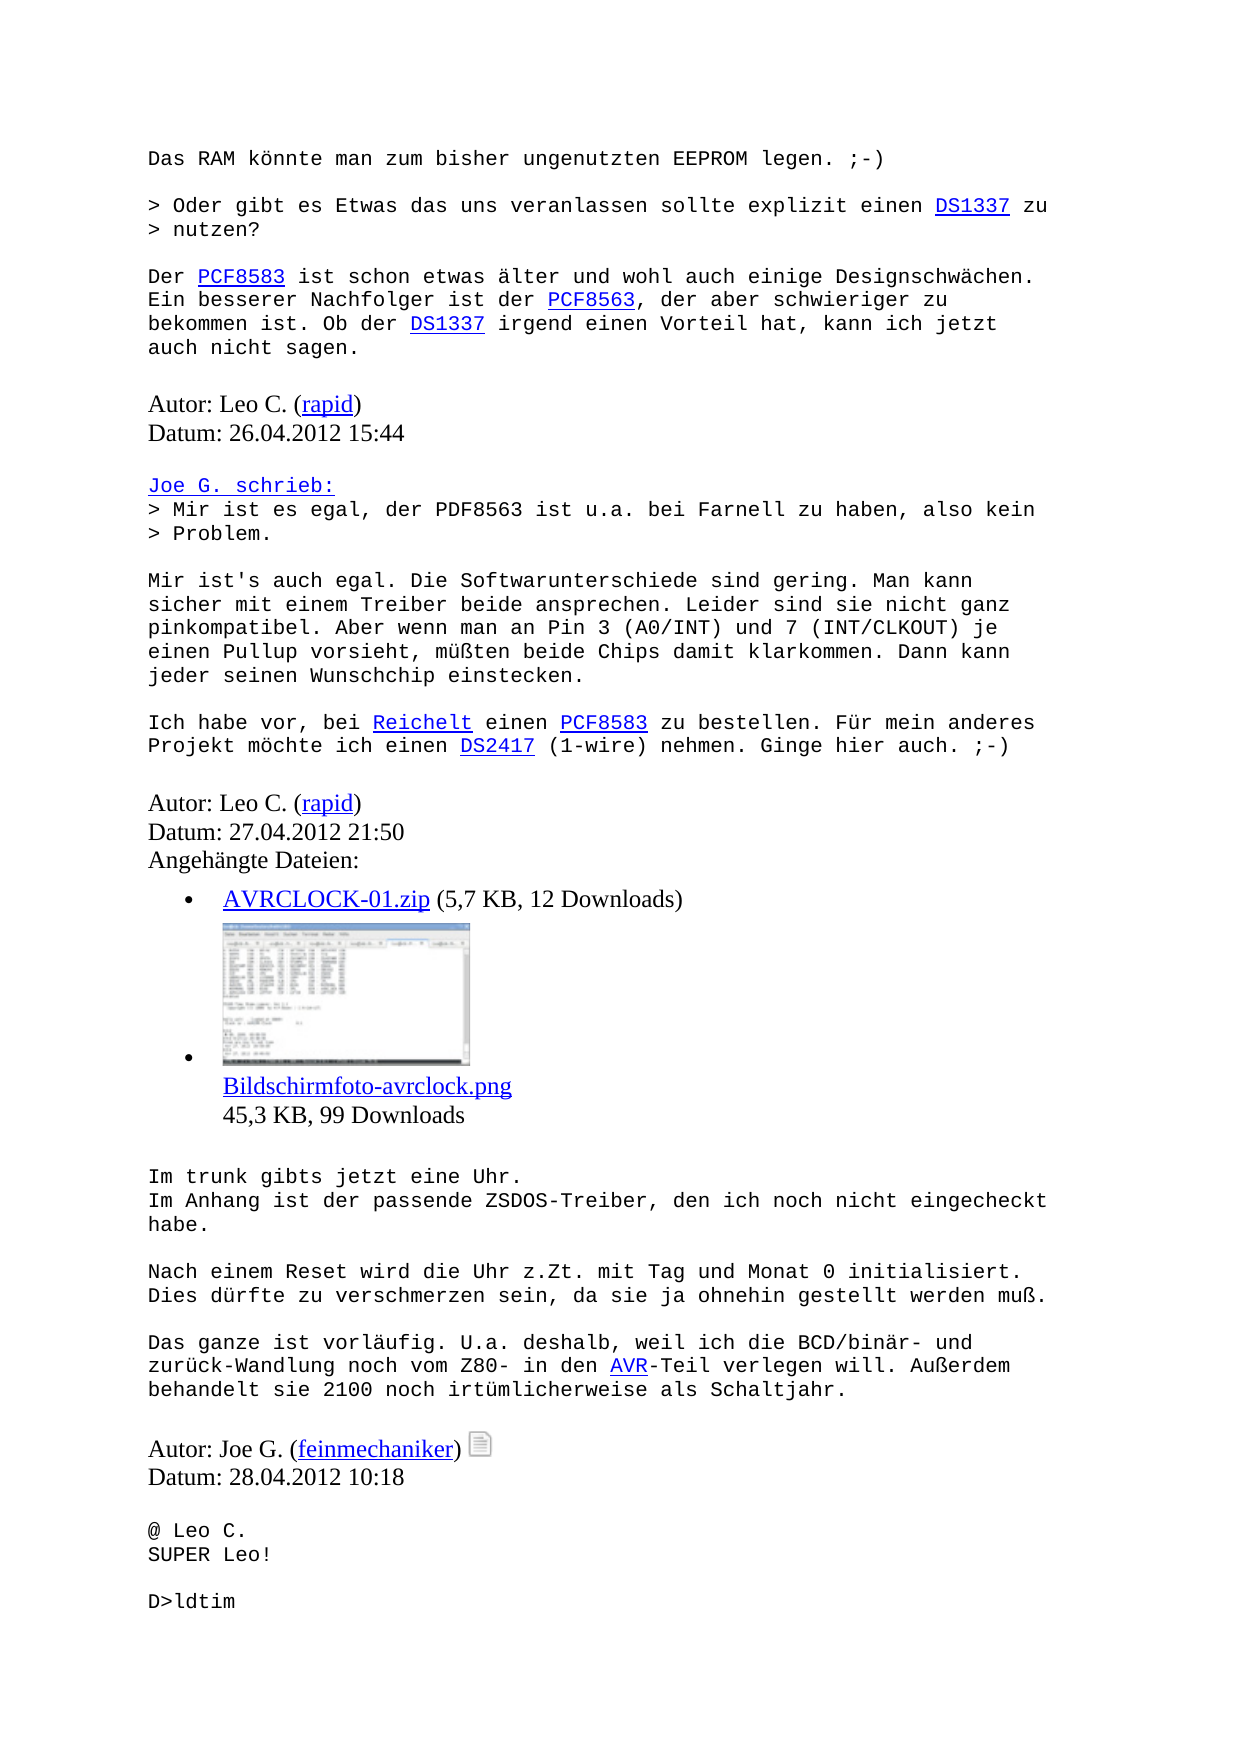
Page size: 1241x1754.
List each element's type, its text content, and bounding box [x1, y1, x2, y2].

text @ Leo C. [148, 1520, 1093, 1544]
text Im Anhang ist der passende ZSDOS-Treiber, den ich noch nicht eingecheckt [148, 1190, 1093, 1214]
text Autor: Joe G. (feinmechaniker) [148, 1432, 1093, 1462]
text pinkompatibel. Aber wenn man an Pin 3 (A0/INT) und 7 (INT/CLKOUT) je [148, 617, 1093, 641]
text jeder seinen Wunschchip einstecken. [148, 664, 1093, 688]
text Das RAM könnte man zum bisher ungenutzten EEPROM legen. ;-) [148, 148, 1093, 171]
text einen Pullup vorsieht, müßten beide Chips damit klarkommen. Dann kann [148, 641, 1093, 664]
text > Oder gibt es Etwas das uns veranlassen sollte explizit einen DS1337 zu [148, 195, 1093, 218]
text bekommen ist. Ob der DS1337 irgend einen Vorteil hat, kann ich jetzt [148, 313, 1093, 337]
text Im trunk gibts jetzt eine Uhr. [148, 1166, 1093, 1190]
text SUPER Leo! [148, 1544, 1093, 1567]
text behandelt sie 2100 noch irtümlicherweise als Schaltjahr. [148, 1379, 1093, 1403]
text D>ldtim [148, 1591, 1093, 1614]
text Nach einem Reset wird die Uhr z.Zt. mit Tag und Monat 0 initialisiert. [148, 1261, 1093, 1284]
text Das ganze ist vorläufig. U.a. deshalb, weil ich die BCD/binär- und [148, 1332, 1093, 1356]
picture [467, 1431, 494, 1457]
list AVRCLOCK-01.zip (5,7 KB, 12 Downloads) [185, 884, 1093, 913]
text Datum: 26.04.2012 15:44 [148, 418, 1093, 447]
text auch nicht sagen. [148, 337, 1093, 360]
list Bildschirmfoto-avrclock.png 45,3 KB, 99 Downloads [185, 1043, 1093, 1127]
text zurück-Wandlung noch vom Z80- in den AVR-Teil verlegen will. Außerdem [148, 1356, 1093, 1379]
text Autor: Leo C. (rapid) [148, 389, 1093, 418]
text Ich habe vor, bei Reichelt einen PCF8583 zu bestellen. Für mein anderes [148, 712, 1093, 736]
text Mir ist's auch egal. Die Softwarunterschiede sind gering. Man kann [148, 570, 1093, 594]
text habe. [148, 1214, 1093, 1237]
text sicher mit einem Treiber beide ansprechen. Leider sind sie nicht ganz [148, 594, 1093, 617]
text > nutzen? [148, 218, 1093, 242]
picture [222, 923, 471, 1066]
text Der PCF8583 ist schon etwas älter und wohl auch einige Designschwächen. [148, 266, 1093, 289]
text Ein besserer Nachfolger ist der PCF8563, der aber schwieriger zu [148, 289, 1093, 313]
text Projekt möchte ich einen DS2417 (1-wire) nehmen. Ginge hier auch. ;-) [148, 736, 1093, 759]
text Angehängte Dateien: [148, 845, 1093, 874]
text Datum: 27.04.2012 21:50 [148, 817, 1093, 845]
text Dies dürfte zu verschmerzen sein, da sie ja ohnehin gestellt werden muß. [148, 1284, 1093, 1308]
text > Problem. [148, 523, 1093, 546]
text Autor: Leo C. (rapid) [148, 788, 1093, 817]
text Datum: 28.04.2012 10:18 [148, 1462, 1093, 1491]
text > Mir ist es egal, der PDF8563 ist u.a. bei Farnell zu haben, also kein [148, 499, 1093, 523]
text Joe G. schrieb: [148, 475, 1093, 499]
